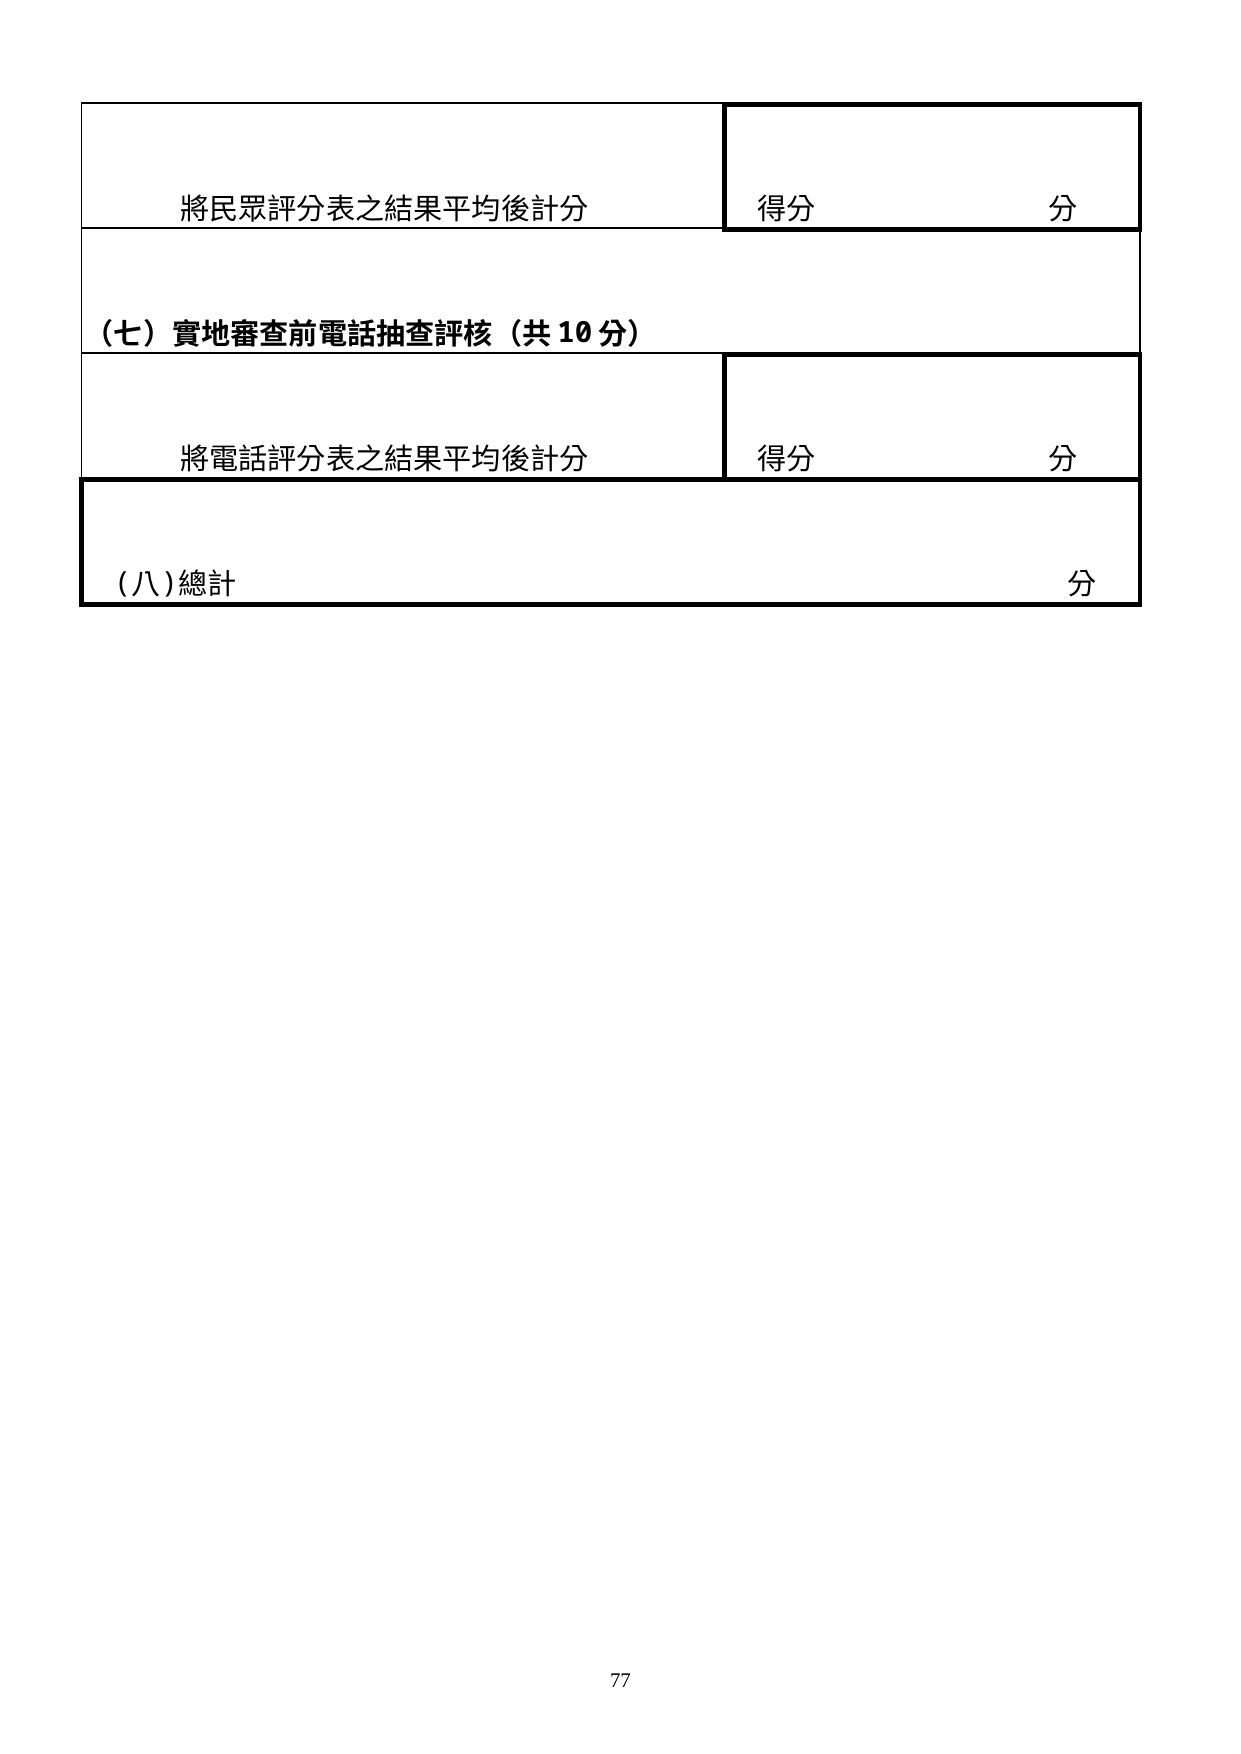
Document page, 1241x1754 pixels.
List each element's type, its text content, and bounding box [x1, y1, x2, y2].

table_cell 將民眾評分表之結果平均後計分 [82, 104, 722, 227]
table_cell 將電話評分表之結果平均後計分 [82, 354, 722, 477]
table_cell 得分 分 [727, 107, 1138, 227]
table_cell (八)總計 分 [84, 482, 1138, 602]
table_cell （七）實地審查前電話抽查評核（共10分） [82, 229, 1139, 352]
table_cell 得分 分 [727, 357, 1138, 477]
